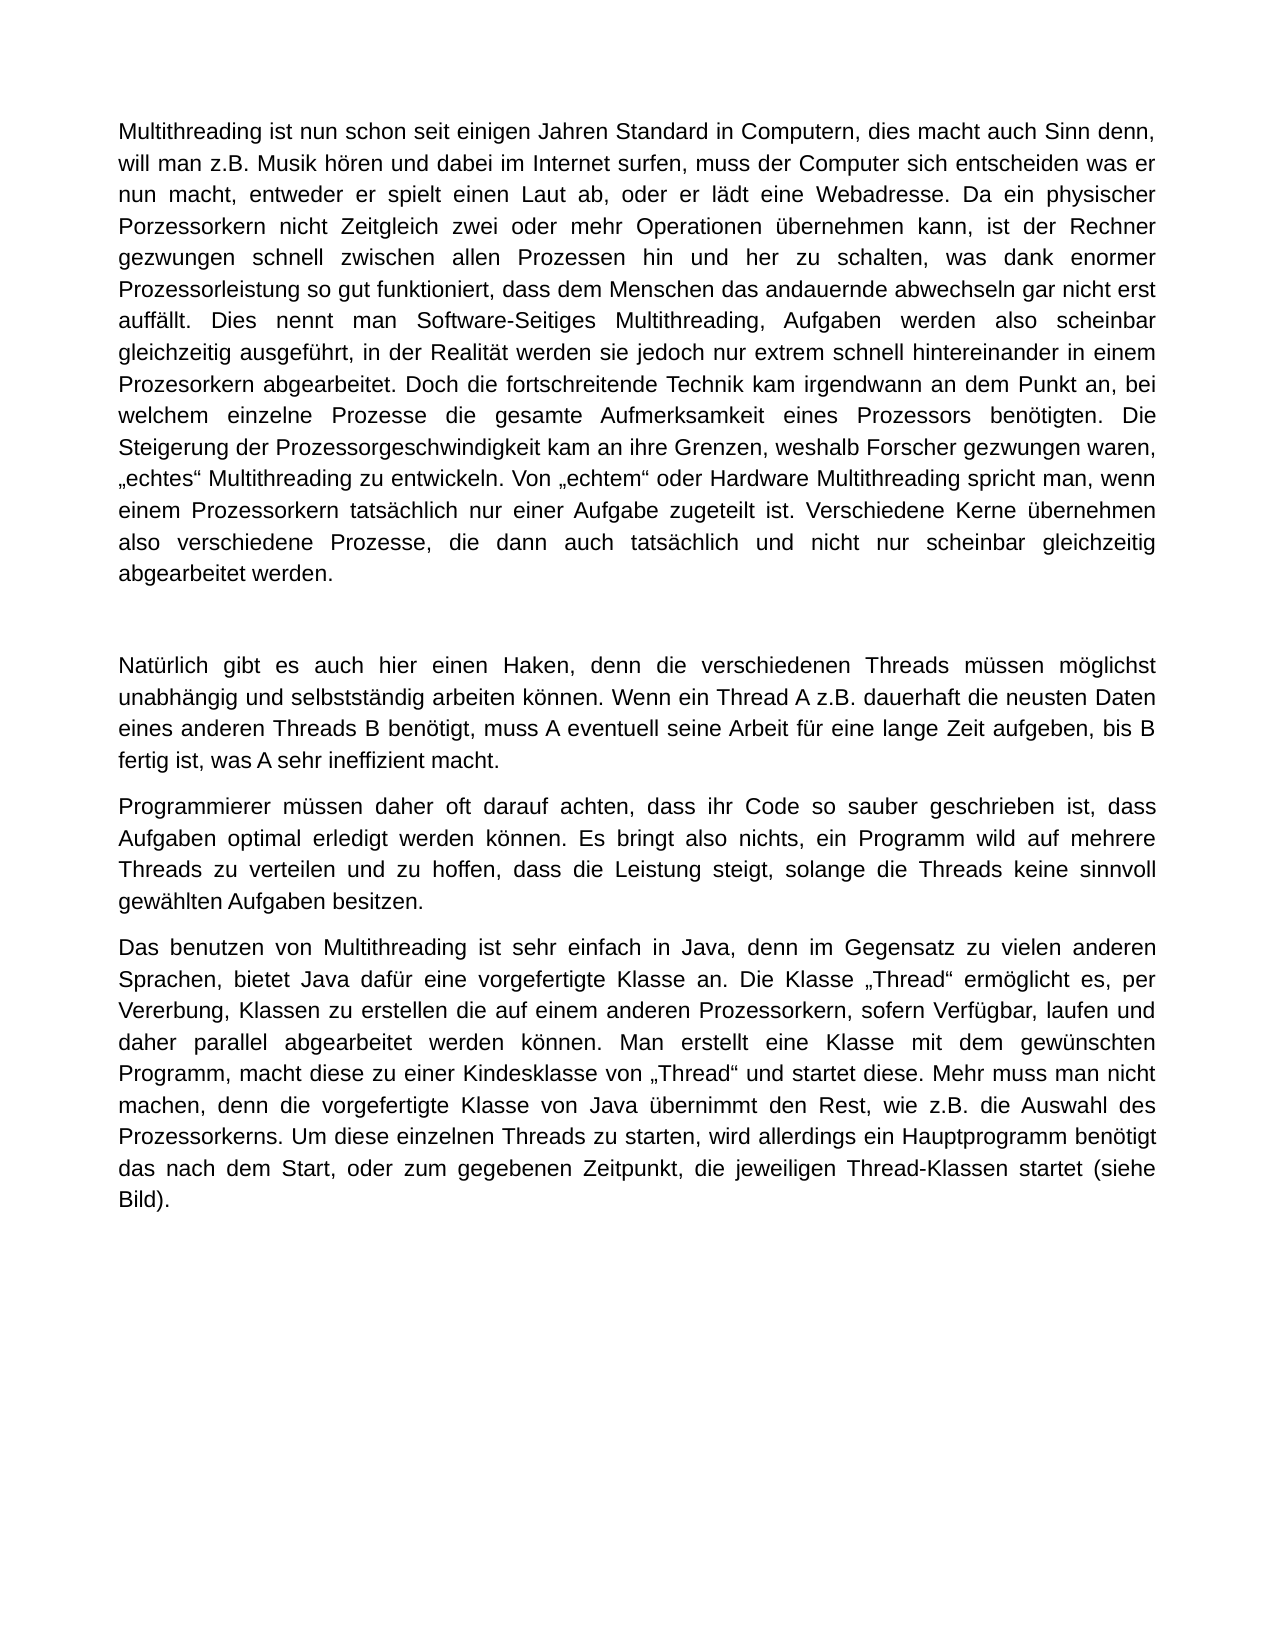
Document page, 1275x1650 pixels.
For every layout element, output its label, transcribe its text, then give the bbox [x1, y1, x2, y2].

text Natürlich gibt es auch hier einen Haken, denn die verschiedenen Threads müssen möglichst unabhängig und selbstständig arbeiten können. Wenn ein Thread A z.B. dauerhaft die neusten Daten eines anderen Threads B benötigt, muss A eventuell seine Arbeit für eine lange Zeit aufgeben, bis B fertig ist, was A sehr ineffizient macht. [118, 652, 1157, 773]
text Das benutzen von Multithreading ist sehr einfach in Java, denn im Gegensatz zu vielen anderen Sprachen, bietet Java dafür eine vorgefertigte Klasse an. Die Klasse „Thread“ ermöglicht es, per Vererbung, Klassen zu erstellen die auf einem anderen Prozessorkern, sofern Verfügbar, laufen und daher parallel abgearbeitet werden können. Man erstellt eine Klasse mit dem gewünschten Programm, macht diese zu einer Kindesklasse von „Thread“ und startet diese. Mehr muss man nicht machen, denn die vorgefertigte Klasse von Java übernimmt den Rest, wie z.B. die Auswahl des Prozessorkerns. Um diese einzelnen Threads zu starten, wird allerdings ein Hauptprogramm benötigt das nach dem Start, oder zum gegebenen Zeitpunkt, die jeweiligen Thread-Klassen startet (siehe Bild). [118, 934, 1157, 1213]
text Multithreading ist nun schon seit einigen Jahren Standard in Computern, dies macht auch Sinn denn, will man z.B. Musik hören und dabei im Internet surfen, muss der Computer sich entscheiden was er nun macht, entweder er spielt einen Laut ab, oder er lädt eine Webadresse. Da ein physischer Porzessorkern nicht Zeitgleich zwei oder mehr Operationen übernehmen kann, ist der Rechner gezwungen schnell zwischen allen Prozessen hin und her zu schalten, was dank enormer Prozessorleistung so gut funktioniert, dass dem Menschen das andauernde abwechseln gar nicht erst auffällt. Dies nennt man Software-Seitiges Multithreading, Aufgaben werden also scheinbar gleichzeitig ausgeführt, in der Realität werden sie jedoch nur extrem schnell hintereinander in einem Prozesorkern abgearbeitet. Doch die fortschreitende Technik kam irgendwann an dem Punkt an, bei welchem einzelne Prozesse die gesamte Aufmerksamkeit eines Prozessors benötigten. Die Steigerung der Prozessorgeschwindigkeit kam an ihre Grenzen, weshalb Forscher gezwungen waren, „echtes“ Multithreading zu entwickeln. Von „echtem“ oder Hardware Multithreading spricht man, wenn einem Prozessorkern tatsächlich nur einer Aufgabe zugeteilt ist. Verschiedene Kerne übernehmen also verschiedene Prozesse, die dann auch tatsächlich und nicht nur scheinbar gleichzeitig abgearbeitet werden. [118, 118, 1157, 586]
text Programmierer müssen daher oft darauf achten, dass ihr Code so sauber geschrieben ist, dass Aufgaben optimal erledigt werden können. Es bringt also nichts, ein Programm wild auf mehrere Threads zu verteilen und zu hoffen, dass die Leistung steigt, solange die Threads keine sinnvoll gewählten Aufgaben besitzen. [118, 793, 1157, 914]
